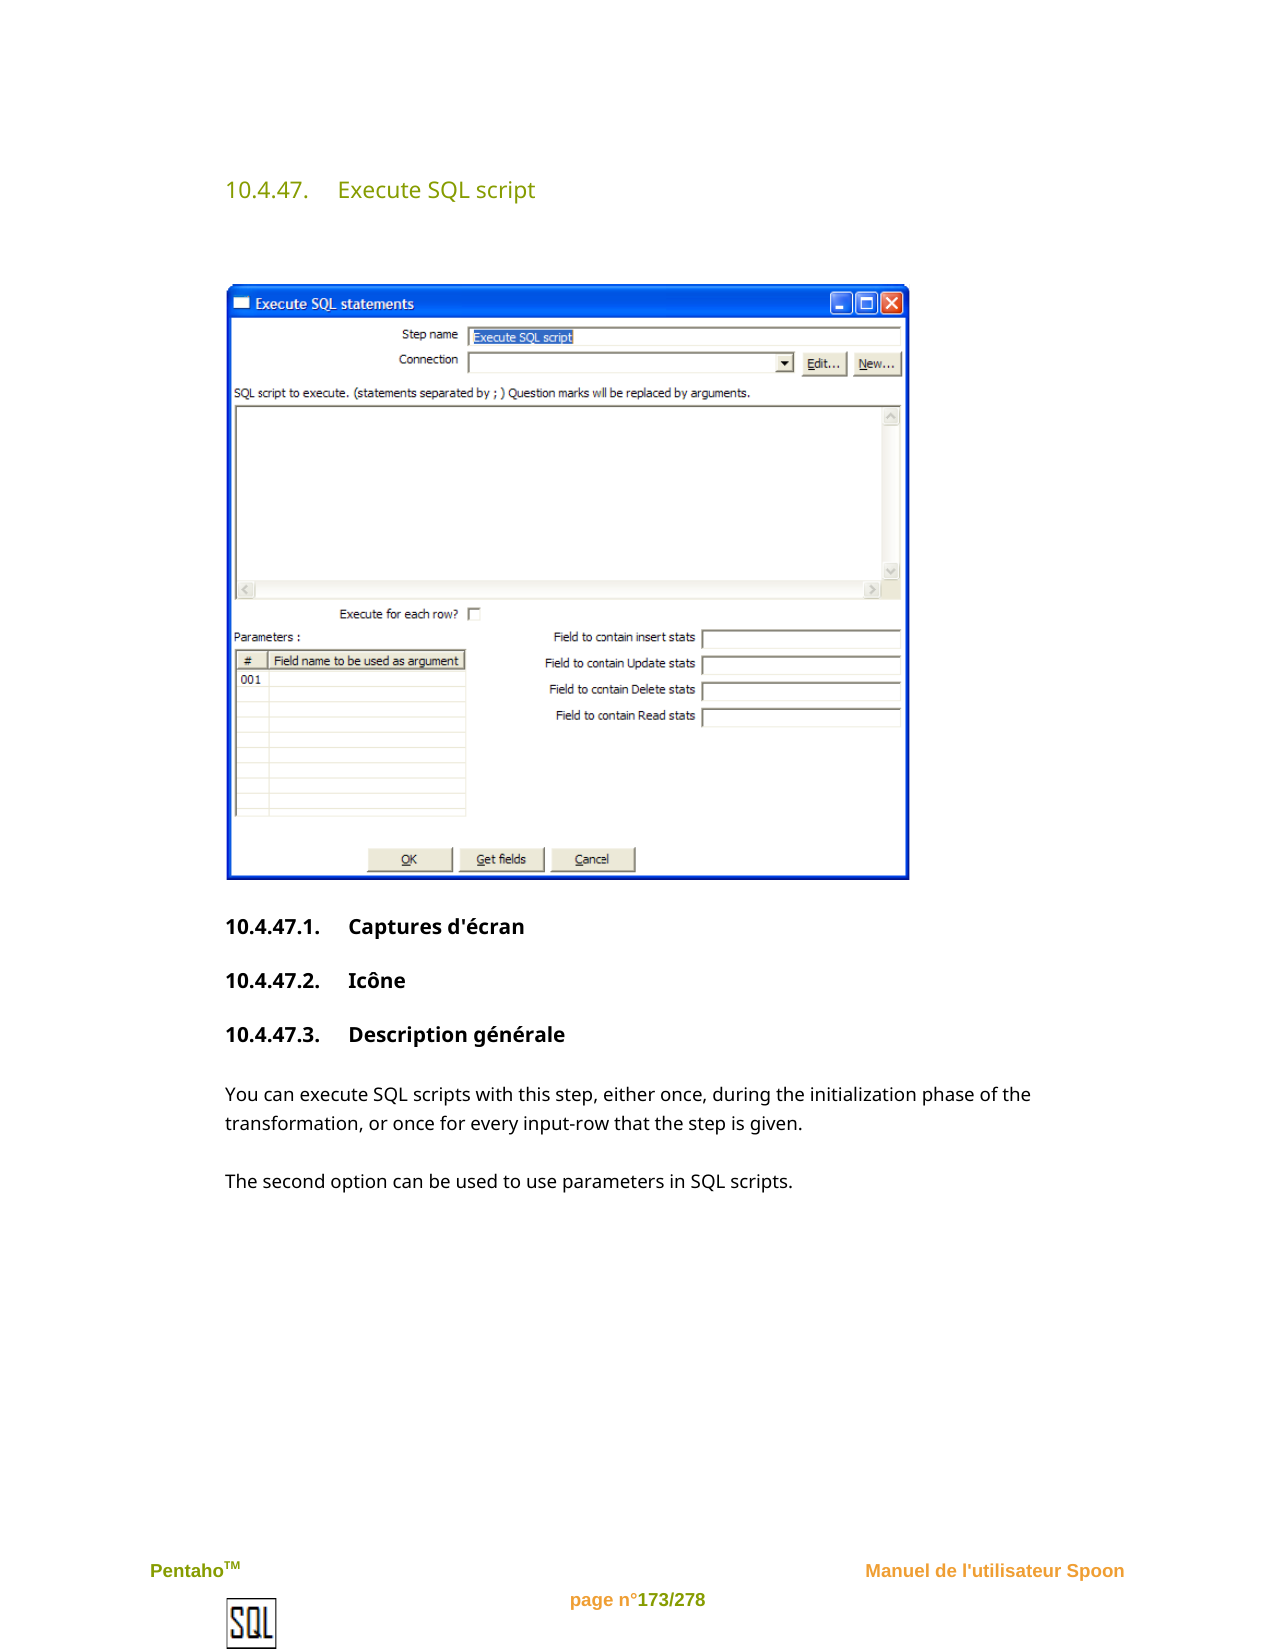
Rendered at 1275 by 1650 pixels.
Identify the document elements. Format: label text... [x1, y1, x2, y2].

subtitle Captures d'écran [225, 229, 1125, 940]
subtitle Description générale [225, 1019, 1125, 1048]
text You can execute SQL scripts with this step, either once, during the initialization phase of the transformation, or once for every input-row that the step is given. [225, 1078, 1125, 1136]
subtitle Icône [225, 965, 1125, 994]
subtitle Execute SQL script [225, 175, 1125, 204]
text The second option can be used to use parameters in SQL scripts. [225, 1166, 1125, 1195]
picture [226, 1598, 277, 1649]
